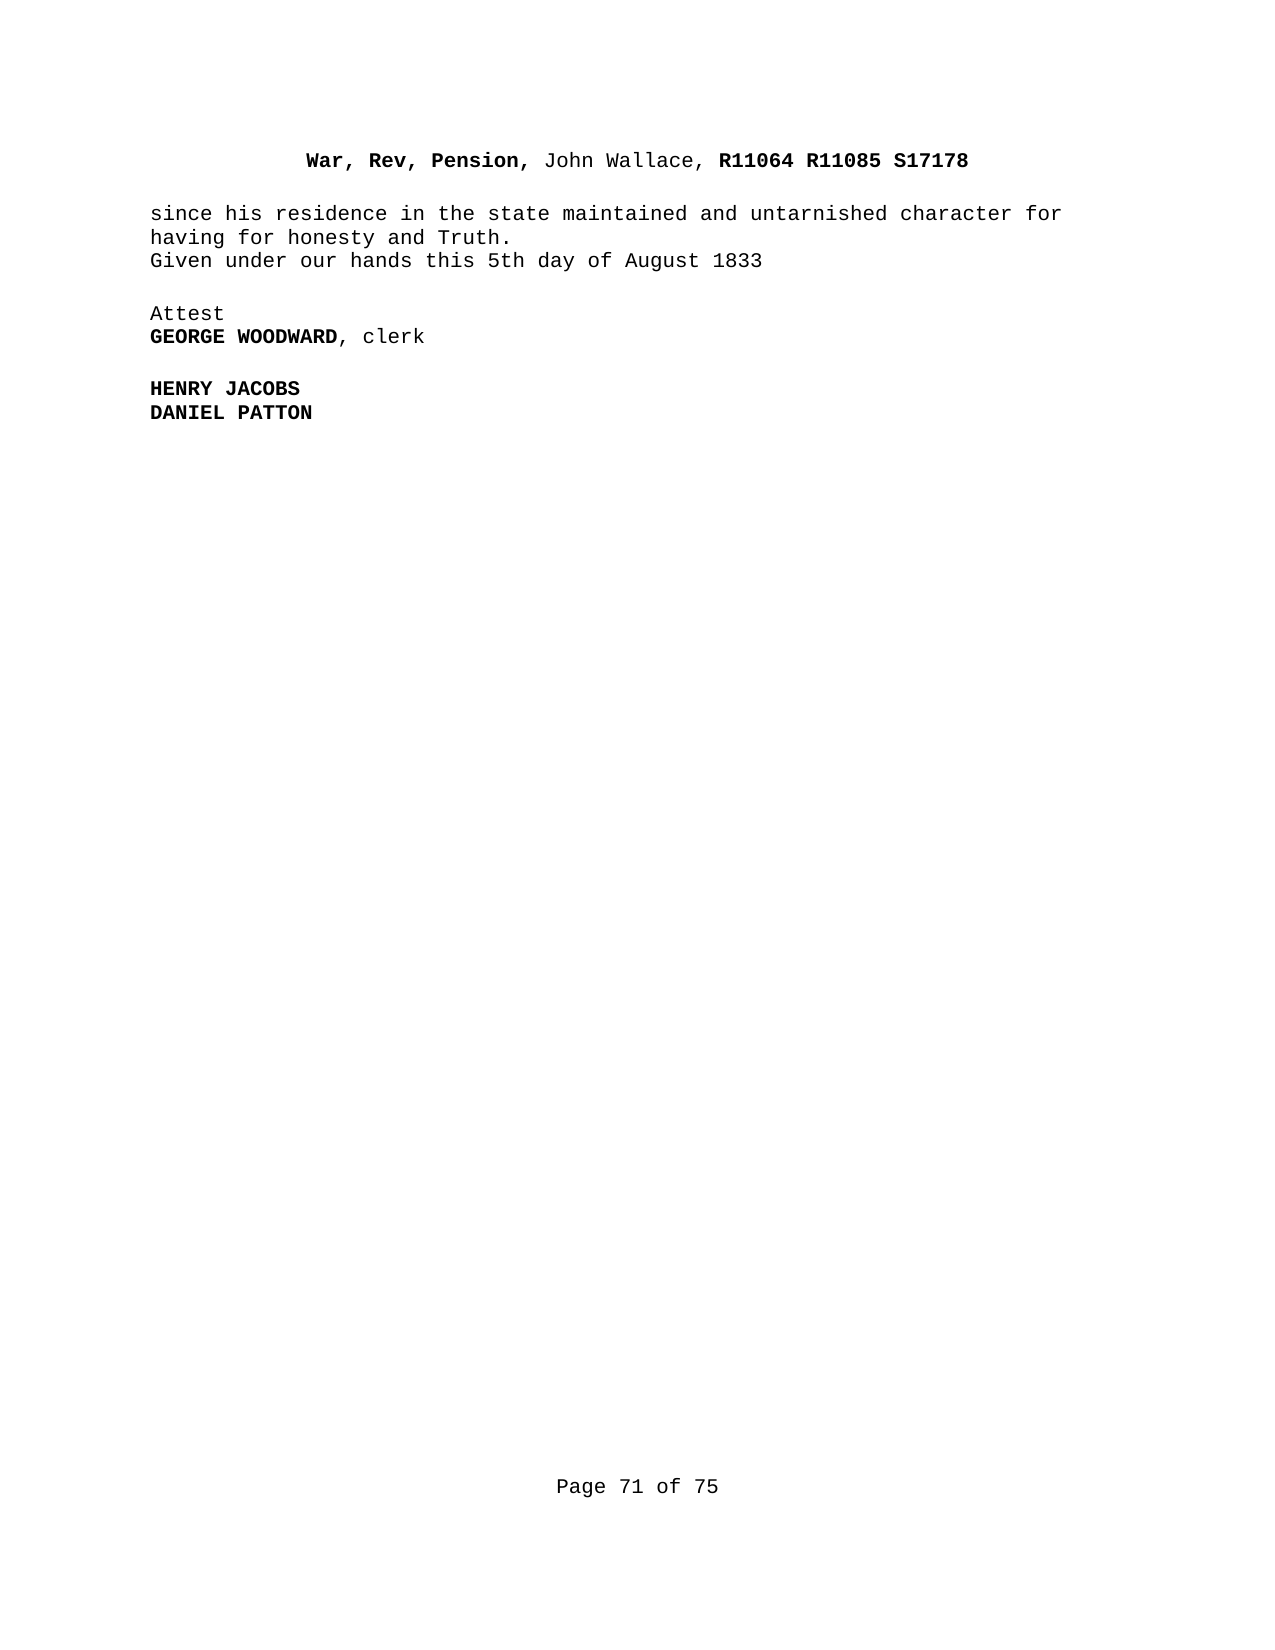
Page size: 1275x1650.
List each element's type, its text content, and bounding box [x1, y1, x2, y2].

text Henry Jacobs [150, 378, 1125, 402]
text Daniel Patton [150, 402, 1125, 426]
text Given under our hands this 5th day of August 1833 [150, 250, 1125, 274]
text George Woodward, clerk [150, 326, 1125, 350]
text since his residence in the state maintained and untarnished character for having for honesty and Truth. [150, 203, 1125, 250]
text Attest [150, 302, 1125, 326]
